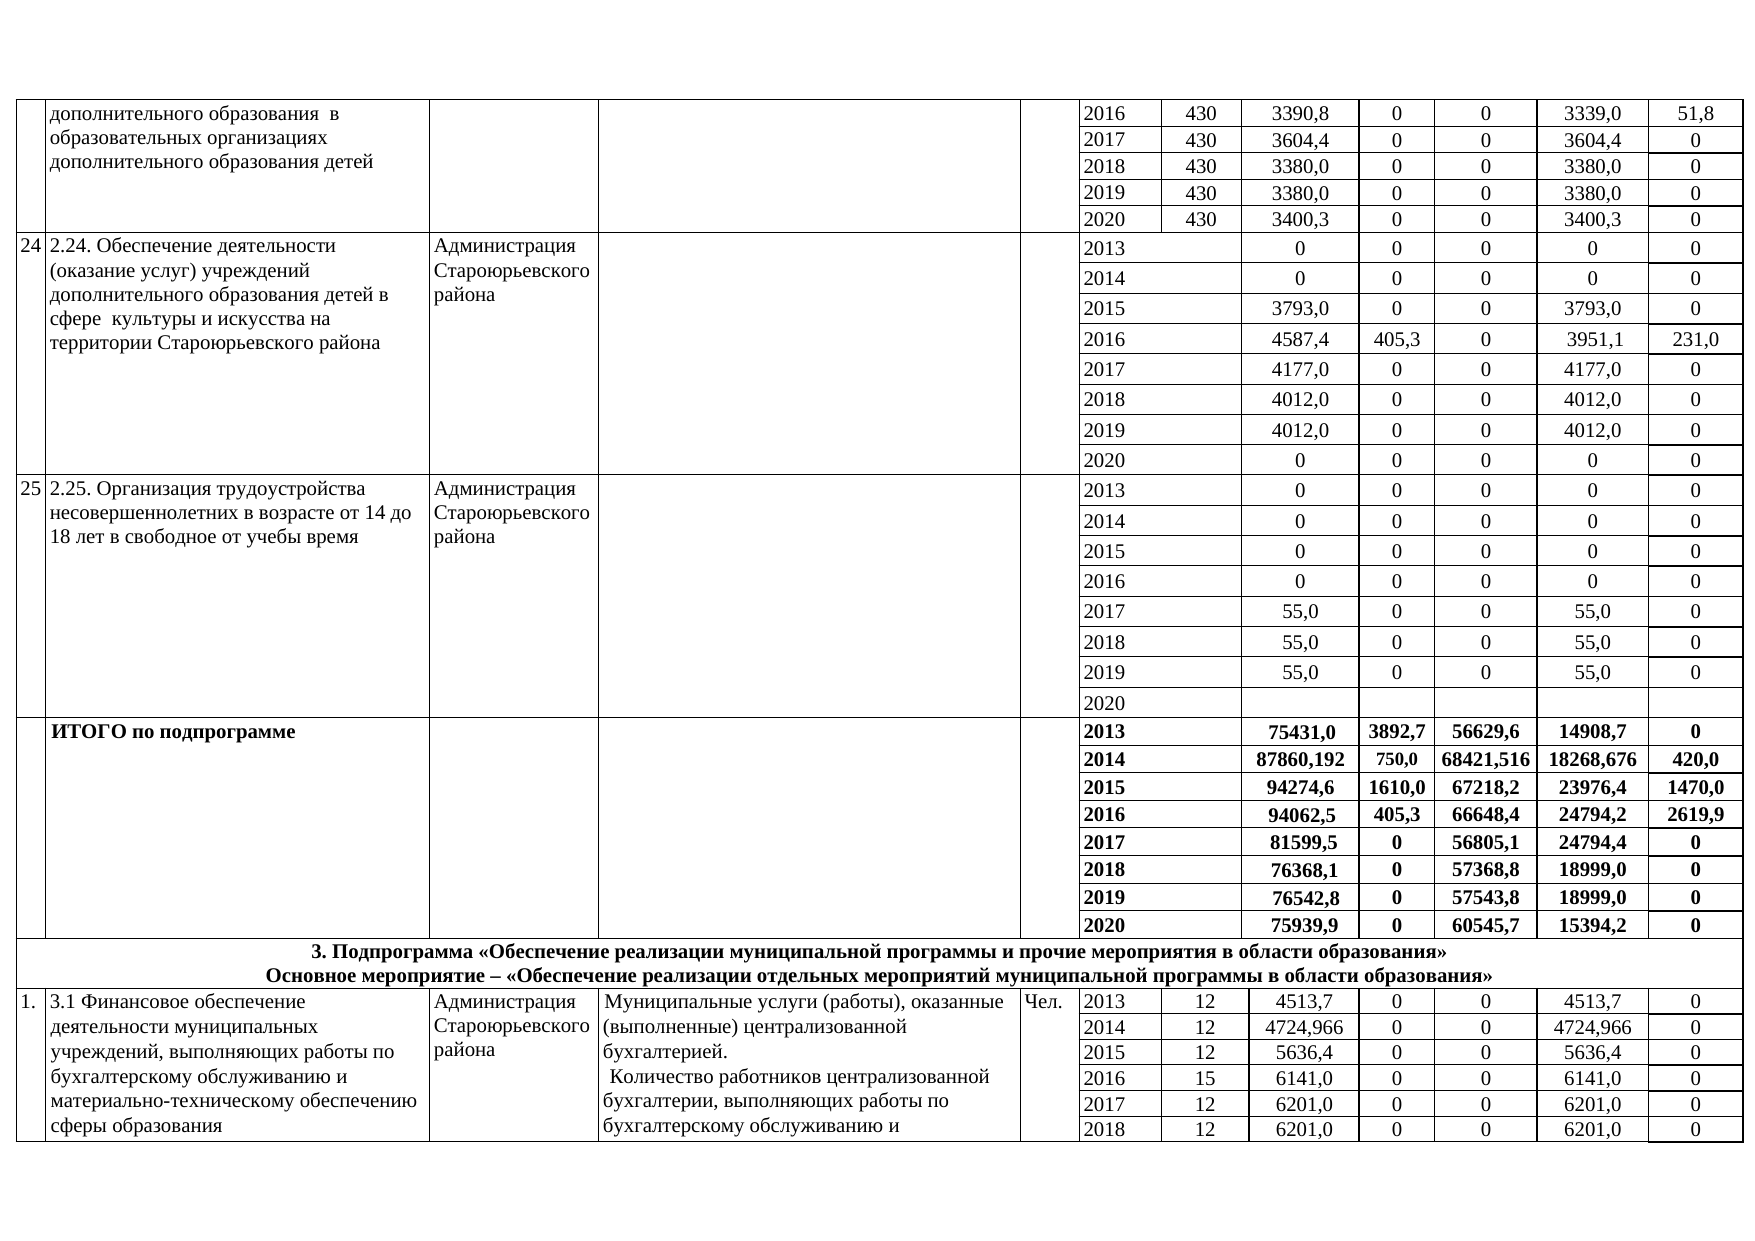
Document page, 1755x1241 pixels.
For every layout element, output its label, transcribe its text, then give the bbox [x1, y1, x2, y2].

table_cell [1744, 505, 1754, 535]
table_cell 0 [1435, 506, 1536, 535]
table_cell 2019 [1080, 884, 1241, 910]
table_cell 56805,1 [1435, 828, 1536, 855]
table_cell [430, 718, 598, 938]
table_cell 76542,8 [1242, 884, 1358, 910]
table_cell 56629,6 [1435, 718, 1536, 744]
table_cell 2.24. Обеспечение деятельности (оказание услуг) учреждений дополнительного образования детей в сфере культуры и искусства на территории Староюрьевского района [46, 233, 429, 474]
table_cell 4012,0 [1242, 385, 1358, 414]
table_cell 0 [1435, 294, 1536, 323]
table_cell [599, 100, 1020, 232]
table_cell 2013 [1080, 233, 1241, 262]
table_cell 0 [1538, 506, 1648, 535]
table_cell 55,0 [1242, 627, 1358, 656]
table_cell 0 [1435, 206, 1536, 232]
table_cell 0 [1649, 127, 1742, 152]
table_cell 0 [1435, 475, 1536, 505]
table_cell 3793,0 [1538, 294, 1648, 323]
table_cell 0 [1435, 100, 1536, 126]
table_cell [599, 718, 1020, 938]
table_cell 15 [1162, 1065, 1248, 1090]
table_cell 66648,4 [1435, 801, 1536, 827]
table_cell 0 [1360, 354, 1434, 383]
table_cell [1744, 827, 1754, 855]
table_cell 75431,0 [1242, 718, 1358, 744]
table_cell 2019 [1080, 415, 1241, 444]
table_cell 2014 [1080, 1014, 1161, 1039]
table_cell 0 [1360, 884, 1434, 910]
table_cell [1021, 475, 1079, 717]
table_cell [1744, 938, 1754, 987]
table_cell 0 [1360, 1065, 1434, 1090]
table_cell 3400,3 [1538, 206, 1648, 232]
table_cell [1744, 1064, 1754, 1090]
table_cell [1744, 293, 1754, 323]
table_cell 2017 [1080, 1091, 1161, 1116]
table_cell 0 [1649, 658, 1742, 687]
table_cell 0 [1649, 537, 1742, 565]
table_cell [1744, 179, 1754, 205]
table_cell 0 [1360, 911, 1434, 938]
table_cell 0 [1435, 657, 1536, 687]
table_cell [1744, 626, 1754, 656]
table_cell [1021, 233, 1079, 474]
table_cell 0 [1360, 627, 1434, 656]
table_cell [1744, 687, 1754, 717]
table_cell 4724,966 [1538, 1014, 1648, 1039]
table_cell 76368,1 [1242, 856, 1358, 882]
table_cell 18999,0 [1538, 856, 1648, 882]
table_cell [1744, 444, 1754, 474]
table_cell 0 [1360, 1014, 1434, 1039]
table_cell 2017 [1080, 597, 1241, 626]
table_cell 0 [1242, 536, 1358, 565]
table_cell 3380,0 [1242, 153, 1358, 179]
table_cell 4587,4 [1242, 324, 1358, 353]
table_cell [1744, 717, 1754, 744]
table_cell [1649, 688, 1742, 717]
table_cell 430 [1162, 153, 1241, 179]
table_cell 2015 [1080, 294, 1241, 323]
table_cell 0 [1435, 566, 1536, 596]
table_cell 750,0 [1360, 746, 1434, 772]
table_cell 0 [1649, 207, 1742, 232]
table_cell [1435, 688, 1536, 717]
table_cell 25 [17, 475, 45, 717]
table_cell [1744, 855, 1754, 882]
table_cell 3604,4 [1538, 127, 1648, 152]
table_cell 0 [1435, 989, 1536, 1013]
table_cell 3.1 Финансовое обеспечение деятельности муниципальных учреждений, выполняющих работы по бухгалтерскому обслуживанию и материально-техническому обеспечению сферы образования [46, 989, 429, 1141]
table_cell 0 [1360, 385, 1434, 414]
table_cell ИТОГО по подпрограмме [46, 718, 429, 938]
table_cell 55,0 [1242, 657, 1358, 687]
table_cell [1744, 99, 1754, 126]
table_cell 0 [1360, 828, 1434, 855]
table_cell [17, 718, 45, 938]
table_cell 0 [1649, 884, 1742, 910]
table_cell 3793,0 [1242, 294, 1358, 323]
table_cell 0 [1538, 233, 1648, 262]
table_cell 0 [1649, 567, 1742, 596]
table_cell 55,0 [1538, 657, 1648, 687]
table_cell 0 [1649, 1092, 1742, 1116]
table_cell [1744, 535, 1754, 565]
table_cell [1360, 688, 1434, 717]
table_cell 0 [1360, 566, 1434, 596]
table_cell 0 [1649, 1066, 1742, 1090]
table_cell 0 [1435, 1040, 1536, 1064]
table_cell 0 [1360, 233, 1434, 262]
table_cell 67218,2 [1435, 773, 1536, 800]
table_cell 0 [1360, 415, 1434, 444]
table_cell 0 [1360, 1040, 1434, 1064]
table_cell 2.25. Организация трудоустройства несовершеннолетних в возрасте от 14 до 18 лет в свободное от учебы время [46, 475, 429, 717]
table_cell 12 [1162, 1014, 1248, 1039]
table_cell 57368,8 [1435, 856, 1536, 882]
table_cell 14908,7 [1538, 718, 1648, 744]
table_cell 2018 [1080, 1117, 1161, 1141]
table_cell 0 [1435, 597, 1536, 626]
table_cell Администрация Староюрьевского района [430, 233, 598, 474]
table_cell 2619,9 [1649, 801, 1742, 827]
table_cell 2019 [1080, 180, 1161, 205]
table_cell 0 [1649, 476, 1742, 505]
table_cell 2015 [1080, 536, 1241, 565]
table_cell [1744, 126, 1754, 152]
table_cell 405,3 [1360, 801, 1434, 827]
table_cell [599, 475, 1020, 717]
table_cell 0 [1360, 657, 1434, 687]
table_cell 2020 [1080, 688, 1241, 717]
table_cell 0 [1360, 294, 1434, 323]
table_cell [1744, 1039, 1754, 1064]
table_cell 420,0 [1649, 746, 1742, 772]
table_cell 0 [1649, 857, 1742, 882]
table_cell 4012,0 [1242, 415, 1358, 444]
table_cell Чел. [1021, 989, 1079, 1141]
table_cell 0 [1435, 1117, 1536, 1141]
table_cell 0 [1360, 206, 1434, 232]
table_cell [430, 100, 598, 232]
table_cell [1744, 384, 1754, 414]
table_cell 2014 [1080, 263, 1241, 292]
table_cell [1744, 232, 1754, 262]
table_cell 0 [1649, 233, 1742, 262]
table_cell 3380,0 [1538, 180, 1648, 205]
table_cell 5636,4 [1250, 1040, 1358, 1064]
table_cell 430 [1162, 180, 1241, 205]
table_cell 0 [1538, 475, 1648, 505]
table_cell 0 [1649, 912, 1742, 938]
table_cell 4177,0 [1538, 354, 1648, 383]
table_cell 3951,1 [1538, 324, 1648, 353]
table_cell 0 [1360, 475, 1434, 505]
table_cell [17, 100, 45, 232]
table_cell Администрация Староюрьевского района [430, 989, 598, 1141]
table_cell 0 [1649, 385, 1742, 414]
table_cell 6201,0 [1538, 1117, 1648, 1141]
table_cell 0 [1242, 506, 1358, 535]
table_cell 0 [1360, 506, 1434, 535]
table_cell 0 [1360, 153, 1434, 179]
table_cell 12 [1162, 989, 1248, 1013]
table_cell [1744, 745, 1754, 772]
table_cell 0 [1538, 536, 1648, 565]
table_cell 2019 [1080, 657, 1241, 687]
table_cell [1744, 596, 1754, 626]
table_cell 0 [1360, 597, 1434, 626]
table_cell 0 [1435, 180, 1536, 205]
table_cell 4724,966 [1250, 1014, 1358, 1039]
table_cell 94274,6 [1242, 773, 1358, 800]
table_cell 87860,192 [1242, 746, 1358, 772]
table_cell [1744, 800, 1754, 827]
table_cell 3892,7 [1360, 718, 1434, 744]
table_cell 0 [1360, 445, 1434, 474]
table_cell 3604,4 [1242, 127, 1358, 152]
table_cell 5636,4 [1538, 1040, 1648, 1064]
table_cell 0 [1649, 506, 1742, 535]
table_cell 0 [1435, 1014, 1536, 1039]
table_cell 0 [1435, 127, 1536, 152]
table_cell 0 [1538, 445, 1648, 474]
table_cell [1744, 414, 1754, 444]
table_cell [1021, 718, 1079, 938]
table_cell 2015 [1080, 773, 1241, 800]
table_cell 0 [1649, 415, 1742, 444]
table_cell 55,0 [1242, 597, 1358, 626]
table_cell 0 [1538, 263, 1648, 292]
table_cell 24794,2 [1538, 801, 1648, 827]
table_cell 3. Подпрограмма «Обеспечение реализации муниципальной программы и прочие мероприятия в области образования» Основное мероприятие – «Обеспечение реализации отдельных мероприятий муниципальной программы в области образования» [17, 939, 1742, 987]
table_cell 0 [1649, 1117, 1742, 1141]
table_cell 2016 [1080, 566, 1241, 596]
table_cell 2018 [1080, 385, 1241, 414]
table_cell 2016 [1080, 801, 1241, 827]
table_cell 2013 [1080, 475, 1241, 505]
table_cell 6141,0 [1250, 1065, 1358, 1090]
table_cell 2020 [1080, 911, 1241, 938]
table_cell 24 [17, 233, 45, 474]
table_cell 68421,516 [1435, 746, 1536, 772]
table_cell 1610,0 [1360, 773, 1434, 800]
table_cell [1744, 772, 1754, 800]
table_cell 15394,2 [1538, 911, 1648, 938]
table_cell 1. [17, 989, 45, 1141]
table_cell 0 [1360, 1117, 1434, 1141]
table_cell [599, 233, 1020, 474]
table_cell 2016 [1080, 324, 1241, 353]
table_cell [1744, 353, 1754, 383]
table_cell 0 [1435, 354, 1536, 383]
table_cell 12 [1162, 1040, 1248, 1064]
table_cell 0 [1649, 718, 1742, 744]
table_cell 2017 [1080, 354, 1241, 383]
table_cell 12 [1162, 1117, 1248, 1141]
table_cell 2017 [1080, 127, 1161, 152]
table_cell 2014 [1080, 506, 1241, 535]
table_cell 55,0 [1538, 597, 1648, 626]
table_cell 24794,4 [1538, 828, 1648, 855]
table_cell 60545,7 [1435, 911, 1536, 938]
table_cell [1744, 474, 1754, 505]
table_cell 2015 [1080, 1040, 1161, 1064]
table_cell 0 [1435, 1065, 1536, 1090]
table_cell 0 [1435, 1091, 1536, 1116]
table_cell 94062,5 [1242, 801, 1358, 827]
table_cell 4513,7 [1538, 989, 1648, 1013]
table_cell Муниципальные услуги (работы), оказанные (выполненные) централизованной бухгалтерией. Количество работников централизованной бухгалтерии, выполняющих работы по бухгалтерскому обслуживанию и [599, 989, 1020, 1141]
table_cell 18268,676 [1538, 746, 1648, 772]
table_cell 231,0 [1649, 325, 1742, 353]
table_cell 0 [1435, 233, 1536, 262]
table_cell [1744, 323, 1754, 353]
table_cell 3380,0 [1242, 180, 1358, 205]
table_cell 0 [1242, 445, 1358, 474]
table_cell 81599,5 [1242, 828, 1358, 855]
table_cell 6201,0 [1250, 1091, 1358, 1116]
table_cell 430 [1162, 100, 1241, 126]
table_cell 0 [1649, 446, 1742, 474]
table_cell дополнительного образования в образовательных организациях дополнительного образования детей [46, 100, 429, 232]
table_cell 0 [1649, 628, 1742, 656]
table_cell [1538, 688, 1648, 717]
table_cell 2016 [1080, 1065, 1161, 1090]
table_cell 0 [1649, 264, 1742, 292]
table_cell 0 [1435, 445, 1536, 474]
table_cell 75939,9 [1242, 911, 1358, 938]
table_cell 2018 [1080, 856, 1241, 882]
table_cell [1744, 910, 1754, 938]
table_cell [1021, 100, 1079, 232]
table_cell 405,3 [1360, 324, 1434, 353]
table_cell 0 [1360, 536, 1434, 565]
table_cell Администрация Староюрьевского района [430, 475, 598, 717]
table_cell 430 [1162, 206, 1241, 232]
table_cell 3380,0 [1538, 153, 1648, 179]
table_cell 0 [1360, 100, 1434, 126]
table_cell 4012,0 [1538, 385, 1648, 414]
table_cell 0 [1242, 233, 1358, 262]
table_cell 55,0 [1538, 627, 1648, 656]
table_cell 0 [1435, 263, 1536, 292]
table_cell 18999,0 [1538, 884, 1648, 910]
table_cell [1744, 262, 1754, 292]
table_cell 0 [1649, 1015, 1742, 1039]
table_cell 2014 [1080, 746, 1241, 772]
table_cell 0 [1649, 597, 1742, 626]
table_cell 0 [1435, 324, 1536, 353]
table_cell [1744, 565, 1754, 596]
table_cell 0 [1649, 1040, 1742, 1064]
table_cell [1744, 1090, 1754, 1116]
table_cell 2018 [1080, 627, 1241, 656]
table_cell [1744, 1116, 1754, 1141]
table_cell 3400,3 [1242, 206, 1358, 232]
table_cell 2016 [1080, 100, 1161, 126]
table_cell 0 [1649, 180, 1742, 205]
table_cell 4012,0 [1538, 415, 1648, 444]
table_cell 0 [1360, 127, 1434, 152]
table_cell 6141,0 [1538, 1065, 1648, 1090]
table_cell [1744, 152, 1754, 179]
table_cell 0 [1360, 856, 1434, 882]
table_cell 6201,0 [1538, 1091, 1648, 1116]
table_cell 23976,4 [1538, 773, 1648, 800]
table_cell 2020 [1080, 445, 1241, 474]
table_cell 0 [1435, 153, 1536, 179]
table_cell [1744, 1013, 1754, 1039]
table_cell [1744, 205, 1754, 232]
table_cell 2013 [1080, 718, 1241, 744]
table_cell 0 [1242, 263, 1358, 292]
table_cell 2018 [1080, 153, 1161, 179]
table_cell 0 [1649, 294, 1742, 323]
table_cell 0 [1360, 180, 1434, 205]
table_cell 0 [1360, 1091, 1434, 1116]
table_cell 4513,7 [1250, 989, 1358, 1013]
table_cell 4177,0 [1242, 354, 1358, 383]
table_cell 0 [1435, 627, 1536, 656]
table_cell 0 [1649, 829, 1742, 855]
table_cell 0 [1538, 566, 1648, 596]
table_cell 0 [1649, 355, 1742, 383]
table_cell 430 [1162, 127, 1241, 152]
table_cell 51,8 [1649, 100, 1742, 126]
table_cell [1242, 688, 1358, 717]
table_cell 0 [1242, 566, 1358, 596]
table_cell 2020 [1080, 206, 1161, 232]
table_cell 57543,8 [1435, 884, 1536, 910]
table_cell 1470,0 [1649, 774, 1742, 800]
table_cell 0 [1435, 536, 1536, 565]
table_cell 3339,0 [1538, 100, 1648, 126]
table_cell 0 [1360, 989, 1434, 1013]
table_cell [1744, 988, 1754, 1013]
table_cell [1744, 656, 1754, 687]
table_cell 0 [1435, 415, 1536, 444]
table_cell 3390,8 [1242, 100, 1358, 126]
table_cell 2013 [1080, 989, 1161, 1013]
table_cell [1744, 883, 1754, 910]
table_cell 0 [1242, 475, 1358, 505]
table_cell 2017 [1080, 828, 1241, 855]
table_cell 0 [1435, 385, 1536, 414]
table_cell 0 [1649, 154, 1742, 179]
table_cell 6201,0 [1250, 1117, 1358, 1141]
table_cell 0 [1360, 263, 1434, 292]
table_cell 0 [1649, 989, 1742, 1013]
table_cell 12 [1162, 1091, 1248, 1116]
